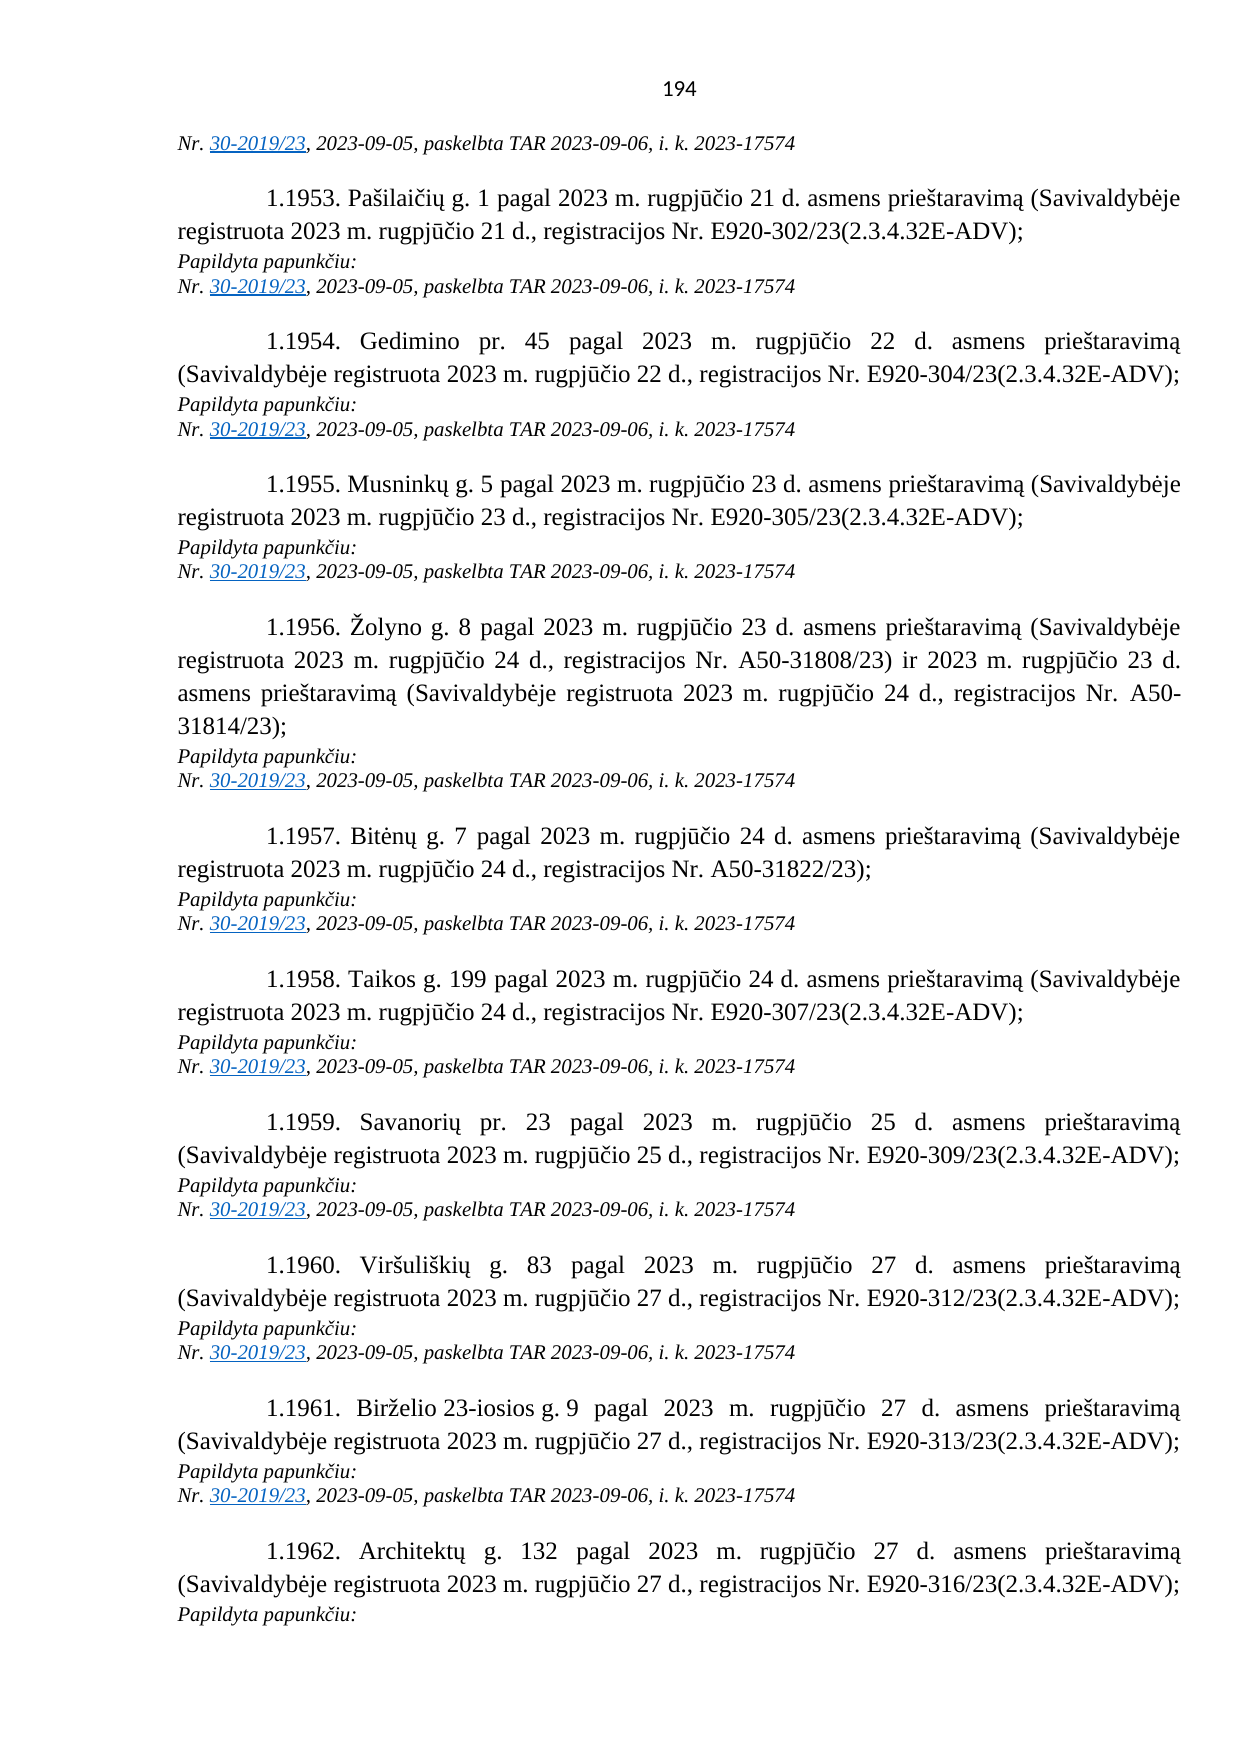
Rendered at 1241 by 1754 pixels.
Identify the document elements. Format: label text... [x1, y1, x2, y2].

text Nr. 30-2019/23, 2023-09-05, paskelbta TAR 2023-09-06, i. k. 2023-17574 [177, 768, 1181, 792]
text Nr. 30-2019/23, 2023-09-05, paskelbta TAR 2023-09-06, i. k. 2023-17574 [177, 416, 1181, 441]
text Nr. 30-2019/23, 2023-09-05, paskelbta TAR 2023-09-06, i. k. 2023-17574 [177, 1483, 1181, 1507]
text Nr. 30-2019/23, 2023-09-05, paskelbta TAR 2023-09-06, i. k. 2023-17574 [177, 1054, 1181, 1078]
text 1.1958. Taikos g. 199 pagal 2023 m. rugpjūčio 24 d. asmens prieštaravimą (Savivaldybėje registruota 2023 m. rugpjūčio 24 d., registracijos Nr. E920-307/23(2.3.4.32E-ADV); [177, 964, 1181, 1026]
text 1.1956. Žolyno g. 8 pagal 2023 m. rugpjūčio 23 d. asmens prieštaravimą (Savivaldybėje registruota 2023 m. rugpjūčio 24 d., registracijos Nr. A50-31808/23) ir 2023 m. rugpjūčio 23 d. asmens prieštaravimą (Savivaldybėje registruota 2023 m. rugpjūčio 24 d., registracijos Nr. A50-31814/23); [177, 612, 1181, 740]
text Nr. 30-2019/23, 2023-09-05, paskelbta TAR 2023-09-06, i. k. 2023-17574 [177, 559, 1181, 583]
text 1.1962. Architektų g. 132 pagal 2023 m. rugpjūčio 27 d. asmens prieštaravimą (Savivaldybėje registruota 2023 m. rugpjūčio 27 d., registracijos Nr. E920-316/23(2.3.4.32E-ADV); [177, 1536, 1181, 1597]
text Papildyta papunkčiu: [177, 535, 1181, 559]
text 1.1959. Savanorių pr. 23 pagal 2023 m. rugpjūčio 25 d. asmens prieštaravimą (Savivaldybėje registruota 2023 m. rugpjūčio 25 d., registracijos Nr. E920-309/23(2.3.4.32E-ADV); [177, 1107, 1181, 1169]
text 1.1960. Viršuliškių g. 83 pagal 2023 m. rugpjūčio 27 d. asmens prieštaravimą (Savivaldybėje registruota 2023 m. rugpjūčio 27 d., registracijos Nr. E920-312/23(2.3.4.32E-ADV); [177, 1250, 1181, 1312]
text Nr. 30-2019/23, 2023-09-05, paskelbta TAR 2023-09-06, i. k. 2023-17574 [177, 911, 1181, 935]
text 1.1957. Bitėnų g. 7 pagal 2023 m. rugpjūčio 24 d. asmens prieštaravimą (Savivaldybėje registruota 2023 m. rugpjūčio 24 d., registracijos Nr. A50-31822/23); [177, 821, 1181, 883]
text Papildyta papunkčiu: [177, 1030, 1181, 1054]
text 1.1953. Pašilaičių g. 1 pagal 2023 m. rugpjūčio 21 d. asmens prieštaravimą (Savivaldybėje registruota 2023 m. rugpjūčio 21 d., registracijos Nr. E920-302/23(2.3.4.32E-ADV); [177, 183, 1181, 245]
text Nr. 30-2019/23, 2023-09-05, paskelbta TAR 2023-09-06, i. k. 2023-17574 [177, 1340, 1181, 1364]
text 1.1955. Musninkų g. 5 pagal 2023 m. rugpjūčio 23 d. asmens prieštaravimą (Savivaldybėje registruota 2023 m. rugpjūčio 23 d., registracijos Nr. E920-305/23(2.3.4.32E-ADV); [177, 469, 1181, 531]
text Papildyta papunkčiu: [177, 392, 1181, 416]
text Papildyta papunkčiu: [177, 1459, 1181, 1483]
text Papildyta papunkčiu: [177, 887, 1181, 911]
text Papildyta papunkčiu: [177, 744, 1181, 768]
text Papildyta papunkčiu: [177, 249, 1181, 273]
text Nr. 30-2019/23, 2023-09-05, paskelbta TAR 2023-09-06, i. k. 2023-17574 [177, 273, 1181, 298]
text 1.1961. Birželio 23-iosios g. 9 pagal 2023 m. rugpjūčio 27 d. asmens prieštaravimą (Savivaldybėje registruota 2023 m. rugpjūčio 27 d., registracijos Nr. E920-313/23(2.3.4.32E-ADV); [177, 1393, 1181, 1454]
text Papildyta papunkčiu: [177, 1173, 1181, 1197]
text 1.1954. Gedimino pr. 45 pagal 2023 m. rugpjūčio 22 d. asmens prieštaravimą (Savivaldybėje registruota 2023 m. rugpjūčio 22 d., registracijos Nr. E920-304/23(2.3.4.32E-ADV); [177, 326, 1181, 388]
text Papildyta papunkčiu: [177, 1602, 1181, 1626]
text Papildyta papunkčiu: [177, 1316, 1181, 1340]
text Nr. 30-2019/23, 2023-09-05, paskelbta TAR 2023-09-06, i. k. 2023-17574 [177, 131, 1181, 155]
text Nr. 30-2019/23, 2023-09-05, paskelbta TAR 2023-09-06, i. k. 2023-17574 [177, 1197, 1181, 1221]
